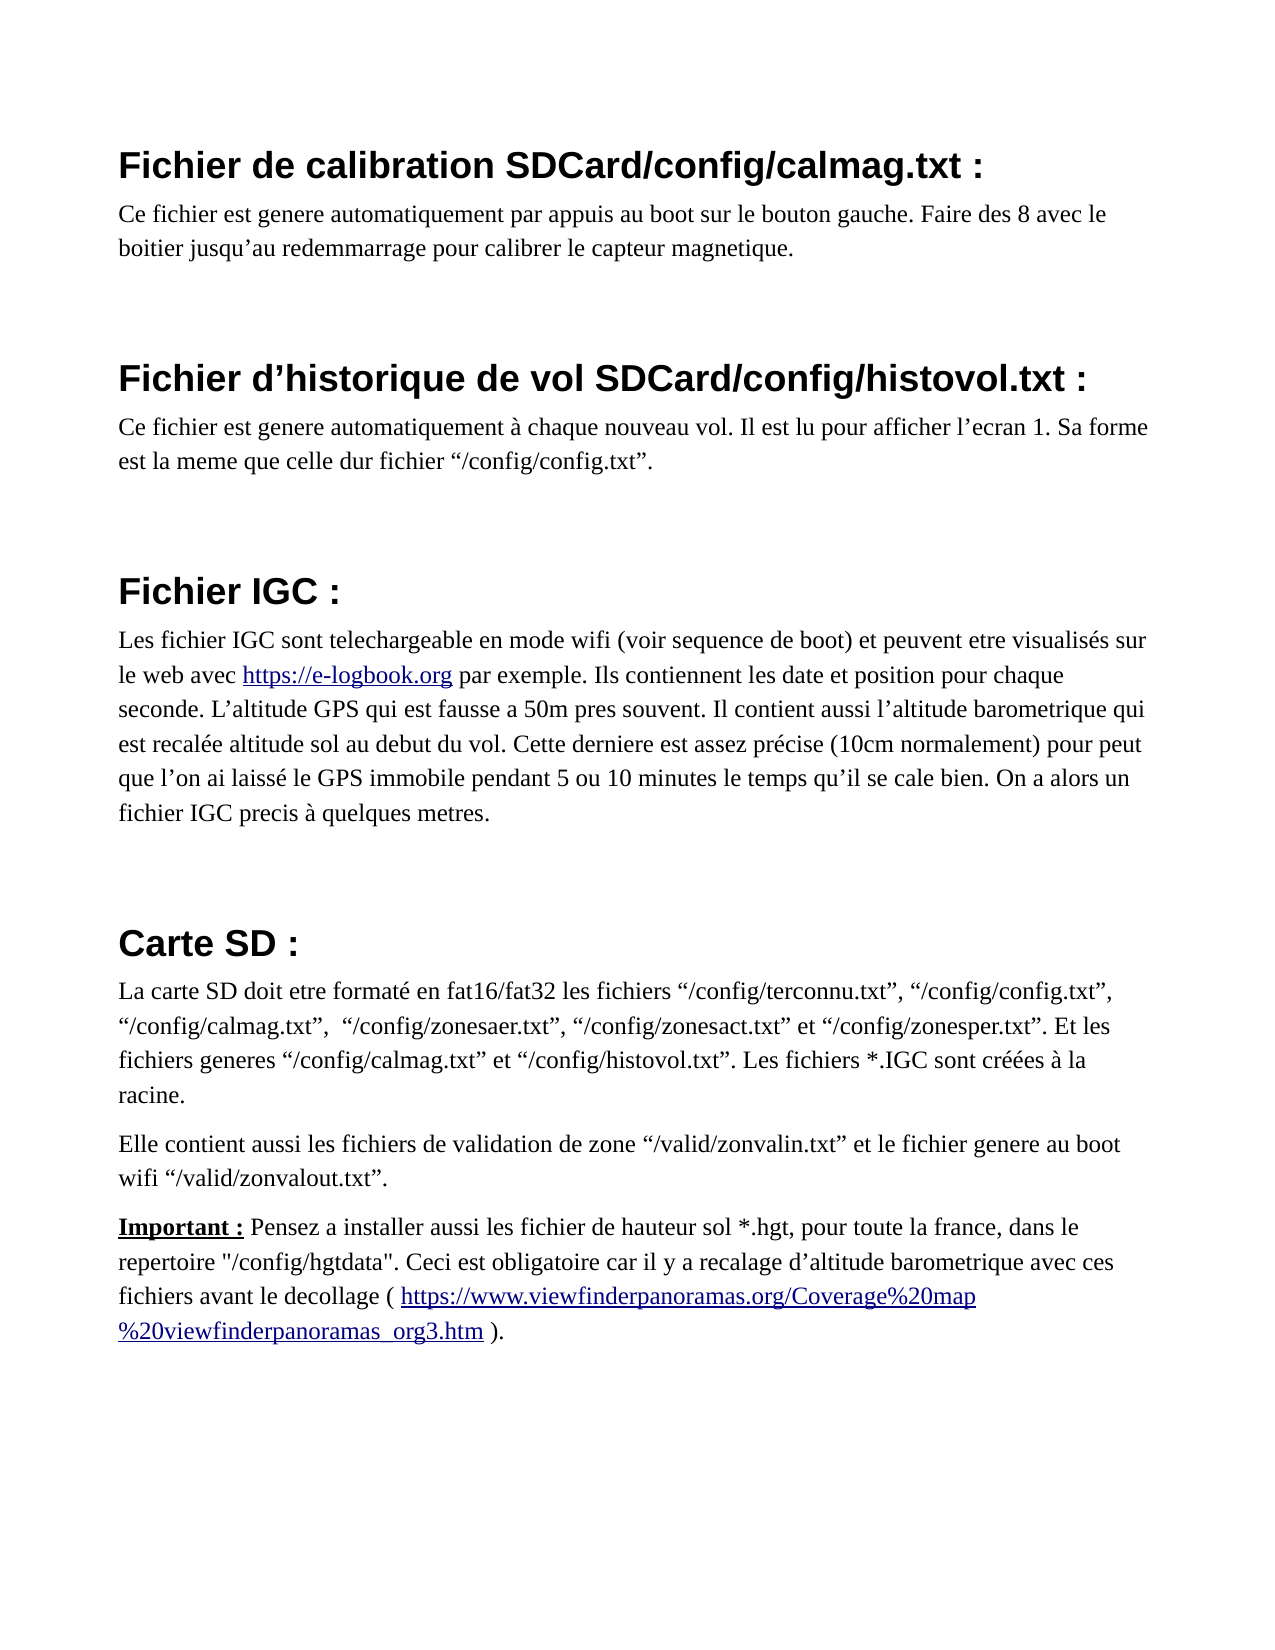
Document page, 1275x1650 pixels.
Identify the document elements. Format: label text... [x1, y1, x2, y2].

text Ce fichier est genere automatiquement à chaque nouveau vol. Il est lu pour afficher l’ecran 1. Sa forme est la meme que celle dur fichier “/config/config.txt”. [118, 412, 1157, 475]
text La carte SD doit etre formaté en fat16/fat32 les fichiers “/config/terconnu.txt”, “/config/config.txt”, “/config/calmag.txt”, “/config/zonesaer.txt”, “/config/zonesact.txt” et “/config/zonesper.txt”. Et les fichiers generes “/config/calmag.txt” et “/config/histovol.txt”. Les fichiers *.IGC sont créées à la racine. [118, 976, 1157, 1108]
text Ce fichier est genere automatiquement par appuis au boot sur le bouton gauche. Faire des 8 avec le boitier jusqu’au redemmarrage pour calibrer le capteur magnetique. [118, 199, 1157, 262]
subtitle Fichier de calibration SDCard/config/calmag.txt : [118, 143, 1157, 186]
text Les fichier IGC sont telechargeable en mode wifi (voir sequence de boot) et peuvent etre visualisés sur le web avec https://e-logbook.org par exemple. Ils contiennent les date et position pour chaque seconde. L’altitude GPS qui est fausse a 50m pres souvent. Il contient aussi l’altitude barometrique qui est recalée altitude sol au debut du vol. Cette derniere est assez précise (10cm normalement) pour peut que l’on ai laissé le GPS immobile pendant 5 ou 10 minutes le temps qu’il se cale bien. On a alors un fichier IGC precis à quelques metres. [118, 625, 1157, 826]
subtitle Carte SD : [118, 921, 1157, 964]
subtitle Fichier IGC : [118, 569, 1157, 613]
text Elle contient aussi les fichiers de validation de zone “/valid/zonvalin.txt” et le fichier genere au boot wifi “/valid/zonvalout.txt”. [118, 1129, 1157, 1192]
text Important : Pensez a installer aussi les fichier de hauteur sol *.hgt, pour toute la france, dans le repertoire "/config/hgtdata". Ceci est obligatoire car il y a recalage d’altitude barometrique avec ces fichiers avant le decollage ( https://www.viewfinderpanoramas.org/Coverage%20map%20viewfinderpanoramas_org3.htm ). [118, 1212, 1157, 1344]
subtitle Fichier d’historique de vol SDCard/config/histovol.txt : [118, 356, 1157, 399]
